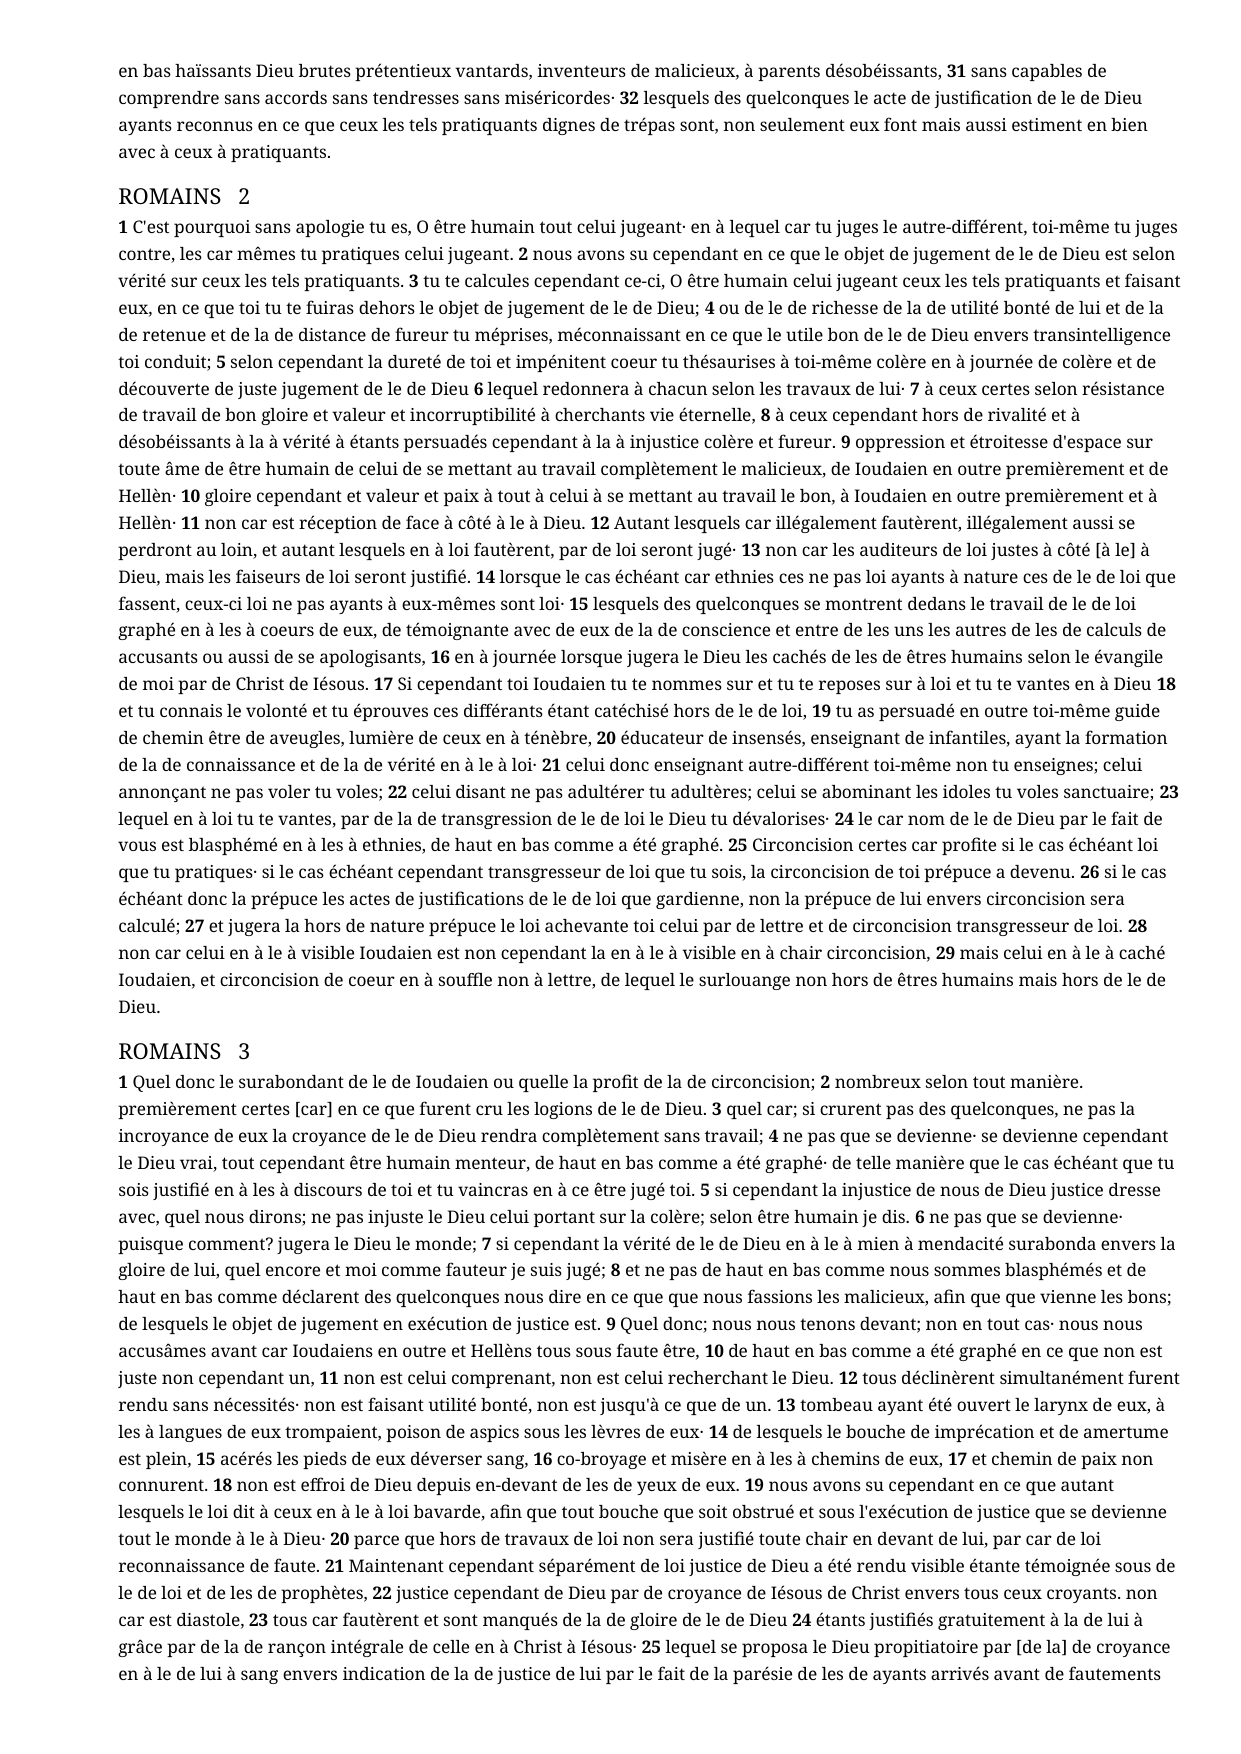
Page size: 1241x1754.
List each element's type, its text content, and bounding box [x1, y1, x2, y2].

text 1 C'est pourquoi sans apologie tu es, O être humain tout celui jugeant· en à lequel car tu juges le autre-différent, toi-même tu juges contre, les car mêmes tu pratiques celui jugeant. 2 nous avons su cependant en ce que le objet de jugement de le de Dieu est selon vérité sur ceux les tels pratiquants. 3 tu te calcules cependant ce-ci, O être humain celui jugeant ceux les tels pratiquants et faisant eux, en ce que toi tu te fuiras dehors le objet de jugement de le de Dieu; 4 ou de le de richesse de la de utilité bonté de lui et de la de retenue et de la de distance de fureur tu méprises, méconnaissant en ce que le utile bon de le de Dieu envers transintelligence toi conduit; 5 selon cependant la dureté de toi et impénitent coeur tu thésaurises à toi-même colère en à journée de colère et de découverte de juste jugement de le de Dieu 6 lequel redonnera à chacun selon les travaux de lui· 7 à ceux certes selon résistance de travail de bon gloire et valeur et incorruptibilité à cherchants vie éternelle, 8 à ceux cependant hors de rivalité et à désobéissants à la à vérité à étants persuadés cependant à la à injustice colère et fureur. 9 oppression et étroitesse d'espace sur toute âme de être humain de celui de se mettant au travail complètement le malicieux, de Ioudaien en outre premièrement et de Hellèn· 10 gloire cependant et valeur et paix à tout à celui à se mettant au travail le bon, à Ioudaien en outre premièrement et à Hellèn· 11 non car est réception de face à côté à le à Dieu. 12 Autant lesquels car illégalement fautèrent, illégalement aussi se perdront au loin, et autant lesquels en à loi fautèrent, par de loi seront jugé· 13 non car les auditeurs de loi justes à côté [à le] à Dieu, mais les faiseurs de loi seront justifié. 14 lorsque le cas échéant car ethnies ces ne pas loi ayants à nature ces de le de loi que fassent, ceux-ci loi ne pas ayants à eux-mêmes sont loi· 15 lesquels des quelconques se montrent dedans le travail de le de loi graphé en à les à coeurs de eux, de témoignante avec de eux de la de conscience et entre de les uns les autres de les de calculs de accusants ou aussi de se apologisants, 16 en à journée lorsque jugera le Dieu les cachés de les de êtres humains selon le évangile de moi par de Christ de Iésous. 17 Si cependant toi Ioudaien tu te nommes sur et tu te reposes sur à loi et tu te vantes en à Dieu 18 et tu connais le volonté et tu éprouves ces différants étant catéchisé hors de le de loi, 19 tu as persuadé en outre toi-même guide de chemin être de aveugles, lumière de ceux en à ténèbre, 20 éducateur de insensés, enseignant de infantiles, ayant la formation de la de connaissance et de la de vérité en à le à loi· 21 celui donc enseignant autre-différent toi-même non tu enseignes; celui annonçant ne pas voler tu voles; 22 celui disant ne pas adultérer tu adultères; celui se abominant les idoles tu voles sanctuaire; 23 lequel en à loi tu te vantes, par de la de transgression de le de loi le Dieu tu dévalorises· 24 le car nom de le de Dieu par le fait de vous est blasphémé en à les à ethnies, de haut en bas comme a été graphé. 25 Circoncision certes car profite si le cas échéant loi que tu pratiques· si le cas échéant cependant transgresseur de loi que tu sois, la circoncision de toi prépuce a devenu. 26 si le cas échéant donc la prépuce les actes de justifications de le de loi que gardienne, non la prépuce de lui envers circoncision sera calculé; 27 et jugera la hors de nature prépuce le loi achevante toi celui par de lettre et de circoncision transgresseur de loi. 28 non car celui en à le à visible Ioudaien est non cependant la en à le à visible en à chair circoncision, 29 mais celui en à le à caché Ioudaien, et circoncision de coeur en à souffle non à lettre, de lequel le surlouange non hors de êtres humains mais hors de le de Dieu. [118, 215, 1181, 1018]
text 1 Quel donc le surabondant de le de Ioudaien ou quelle la profit de la de circoncision; 2 nombreux selon tout manière. premièrement certes [car] en ce que furent cru les logions de le de Dieu. 3 quel car; si crurent pas des quelconques, ne pas la incroyance de eux la croyance de le de Dieu rendra complètement sans travail; 4 ne pas que se devienne· se devienne cependant le Dieu vrai, tout cependant être humain menteur, de haut en bas comme a été graphé· de telle manière que le cas échéant que tu sois justifié en à les à discours de toi et tu vaincras en à ce être jugé toi. 5 si cependant la injustice de nous de Dieu justice dresse avec, quel nous dirons; ne pas injuste le Dieu celui portant sur la colère; selon être humain je dis. 6 ne pas que se devienne· puisque comment? jugera le Dieu le monde; 7 si cependant la vérité de le de Dieu en à le à mien à mendacité surabonda envers la gloire de lui, quel encore et moi comme fauteur je suis jugé; 8 et ne pas de haut en bas comme nous sommes blasphémés et de haut en bas comme déclarent des quelconques nous dire en ce que que nous fassions les malicieux, afin que que vienne les bons; de lesquels le objet de jugement en exécution de justice est. 9 Quel donc; nous nous tenons devant; non en tout cas· nous nous accusâmes avant car Ioudaiens en outre et Hellèns tous sous faute être, 10 de haut en bas comme a été graphé en ce que non est juste non cependant un, 11 non est celui comprenant, non est celui recherchant le Dieu. 12 tous déclinèrent simultanément furent rendu sans nécessités· non est faisant utilité bonté, non est jusqu'à ce que de un. 13 tombeau ayant été ouvert le larynx de eux, à les à langues de eux trompaient, poison de aspics sous les lèvres de eux· 14 de lesquels le bouche de imprécation et de amertume est plein, 15 acérés les pieds de eux déverser sang, 16 co-broyage et misère en à les à chemins de eux, 17 et chemin de paix non connurent. 18 non est effroi de Dieu depuis en-devant de les de yeux de eux. 19 nous avons su cependant en ce que autant lesquels le loi dit à ceux en à le à loi bavarde, afin que tout bouche que soit obstrué et sous l'exécution de justice que se devienne tout le monde à le à Dieu· 20 parce que hors de travaux de loi non sera justifié toute chair en devant de lui, par car de loi reconnaissance de faute. 21 Maintenant cependant séparément de loi justice de Dieu a été rendu visible étante témoignée sous de le de loi et de les de prophètes, 22 justice cependant de Dieu par de croyance de Iésous de Christ envers tous ceux croyants. non car est diastole, 23 tous car fautèrent et sont manqués de la de gloire de le de Dieu 24 étants justifiés gratuitement à la de lui à grâce par de la de rançon intégrale de celle en à Christ à Iésous· 25 lequel se proposa le Dieu propitiatoire par [de la] de croyance en à le de lui à sang envers indication de la de justice de lui par le fait de la parésie de les de ayants arrivés avant de fautements [118, 1070, 1181, 1685]
text ROMAINS 2 [118, 181, 1181, 211]
text en bas haïssants Dieu brutes prétentieux vantards, inventeurs de malicieux, à parents désobéissants, 31 sans capables de comprendre sans accords sans tendresses sans miséricordes· 32 lesquels des quelconques le acte de justification de le de Dieu ayants reconnus en ce que ceux les tels pratiquants dignes de trépas sont, non seulement eux font mais aussi estiment en bien avec à ceux à pratiquants. [118, 59, 1181, 163]
text ROMAINS 3 [118, 1036, 1181, 1066]
